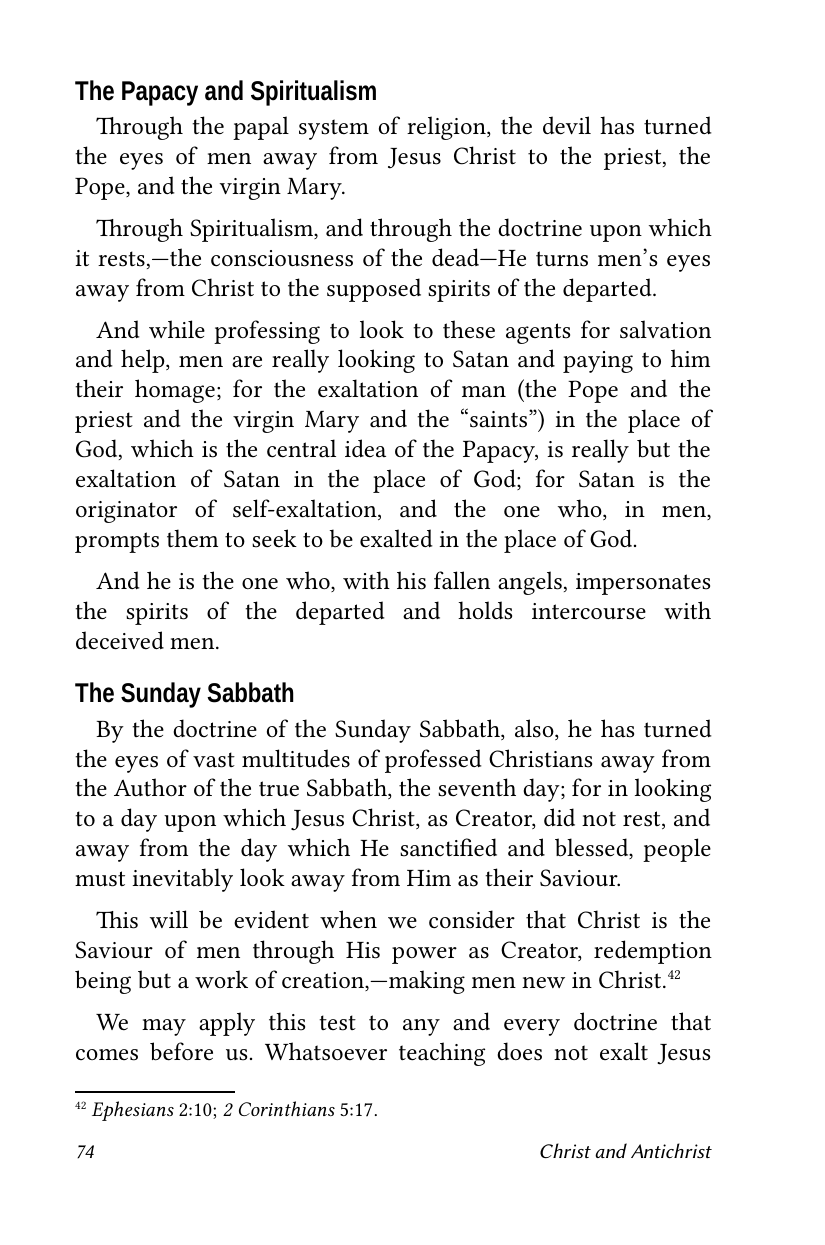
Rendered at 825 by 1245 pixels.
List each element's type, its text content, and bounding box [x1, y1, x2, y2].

text Through Spiritualism, and through the doctrine upon which it rests,—the consciousness of the dead—He turns men’s eyes away from Christ to the supposed spirits of the departed. [75, 214, 712, 302]
text And while professing to look to these agents for salvation and help, men are really looking to Satan and paying to him their homage; for the exaltation of man (the Pope and the priest and the virgin Mary and the “saints”) in the place of God, which is the central idea of the Papacy, is really but the exaltation of Satan in the place of God; for Satan is the originator of self-exaltation, and the one who, in men, prompts them to seek to be exalted in the place of God. [75, 316, 712, 553]
text Through the papal system of religion, the devil has turned the eyes of men away from Jesus Christ to the priest, the Pope, and the virgin Mary. [75, 112, 712, 200]
text We may apply this test to any and every doctrine that comes before us. Whatsoever teaching does not exalt Jesus [75, 1008, 712, 1066]
text By the doctrine of the Sunday Sabbath, also, he has turned the eyes of vast multitudes of professed Christians away from the Author of the true Sabbath, the seventh day; for in looking to a day upon which Jesus Christ, as Creator, did not rest, and away from the day which He sanctified and blessed, people must inevitably look away from Him as their Saviour. [75, 715, 712, 893]
text This will be evident when we consider that Christ is the Saviour of men through His power as Creator, redemption being but a work of creation,—making men new in Christ. [75, 906, 712, 994]
text Ephesians 2:10; 2 Corinthians 5:17. [75, 1098, 712, 1122]
subtitle The Sunday Sabbath [75, 678, 712, 709]
subtitle The Papacy and Spiritualism [75, 75, 712, 106]
text And he is the one who, with his fallen angels, impersonates the spirits of the departed and holds intercourse with deceived men. [75, 567, 712, 655]
